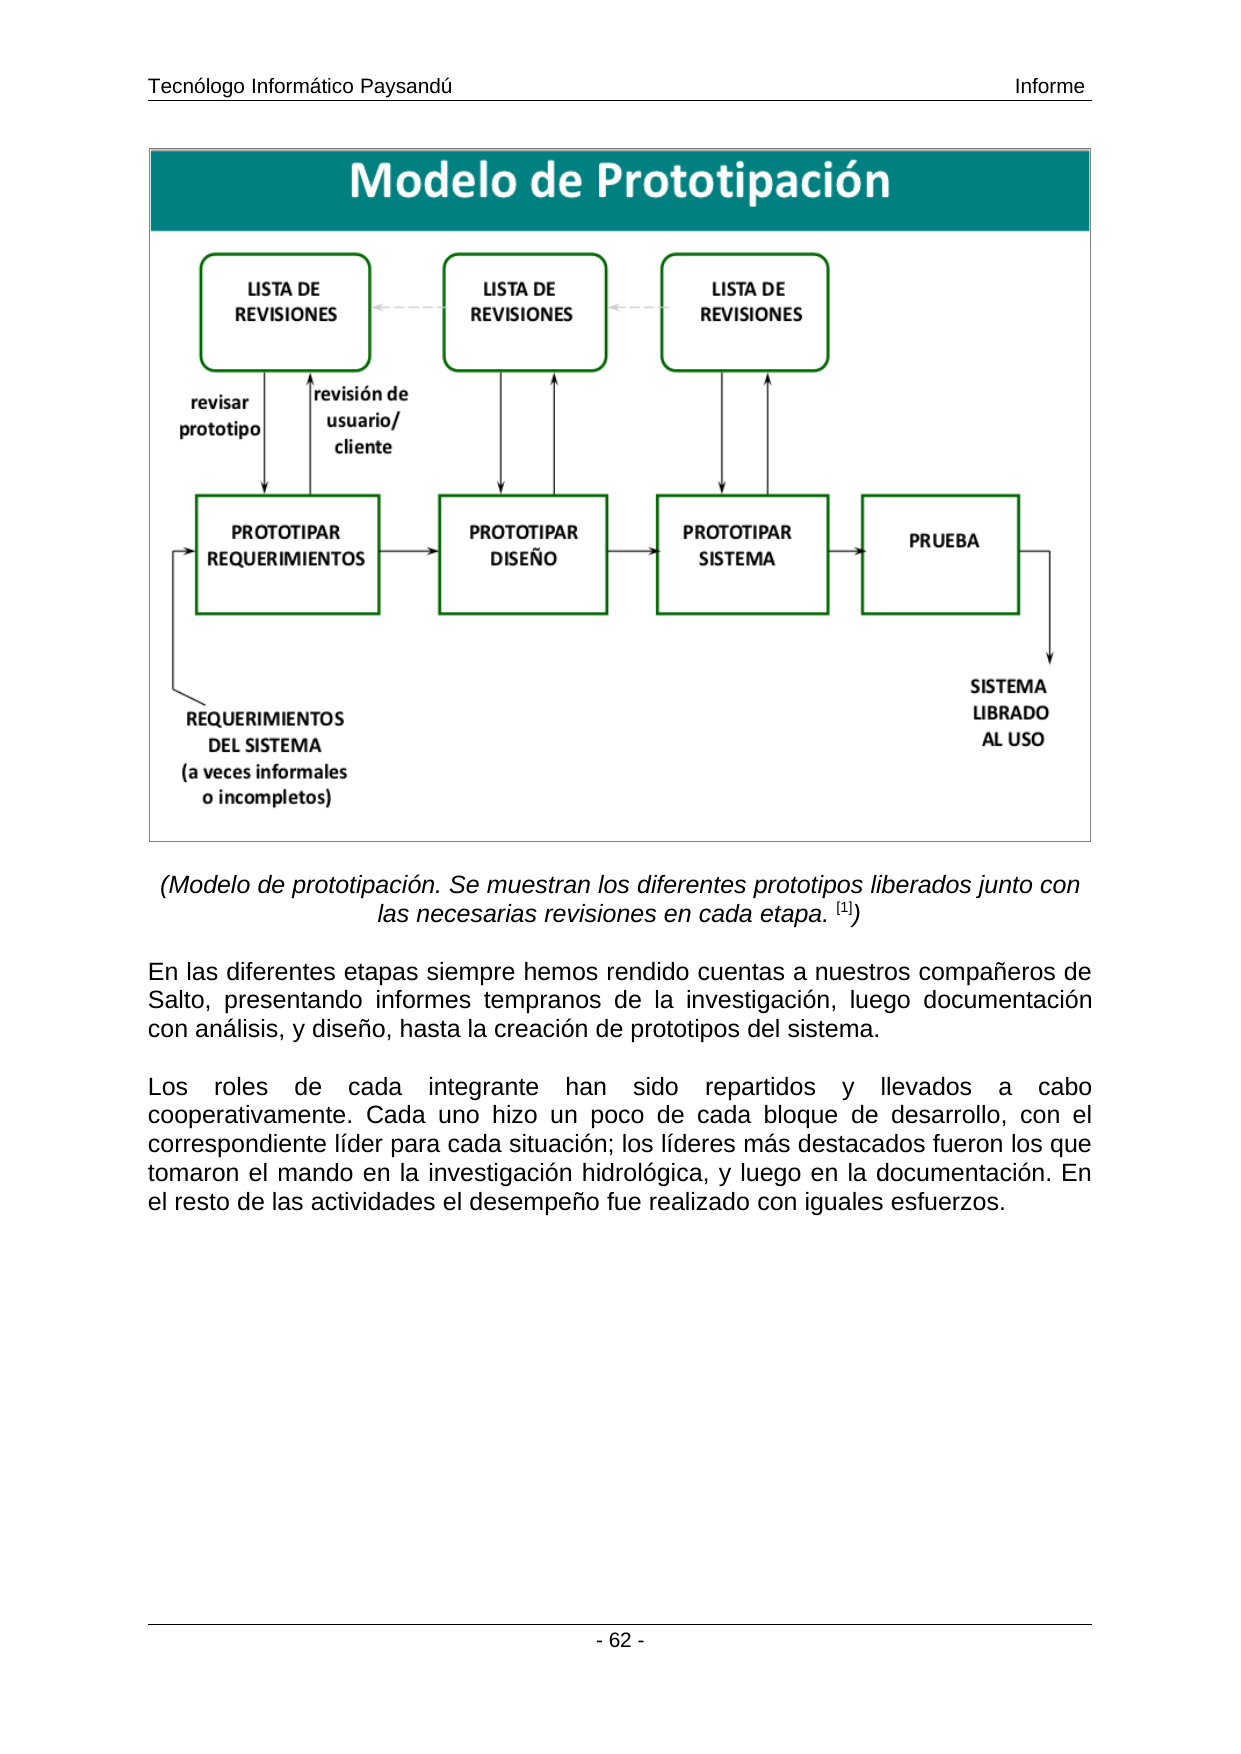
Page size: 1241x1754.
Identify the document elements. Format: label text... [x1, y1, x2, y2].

picture [150, 149, 1090, 840]
text (Modelo de prototipación. Se muestran los diferentes prototipos liberados junto con las necesarias revisiones en cada etapa. [1]) [148, 870, 1092, 928]
text Los roles de cada integrante han sido repartidos y llevados a cabo cooperativamente. Cada uno hizo un poco de cada bloque de desarrollo, con el correspondiente líder para cada situación; los líderes más destacados fueron los que tomaron el mando en la investigación hidrológica, y luego en la documentación. En el resto de las actividades el desempeño fue realizado con iguales esfuerzos. [148, 1072, 1092, 1215]
text En las diferentes etapas siempre hemos rendido cuentas a nuestros compañeros de Salto, presentando informes tempranos de la investigación, luego documentación con análisis, y diseño, hasta la creación de prototipos del sistema. [148, 957, 1092, 1043]
